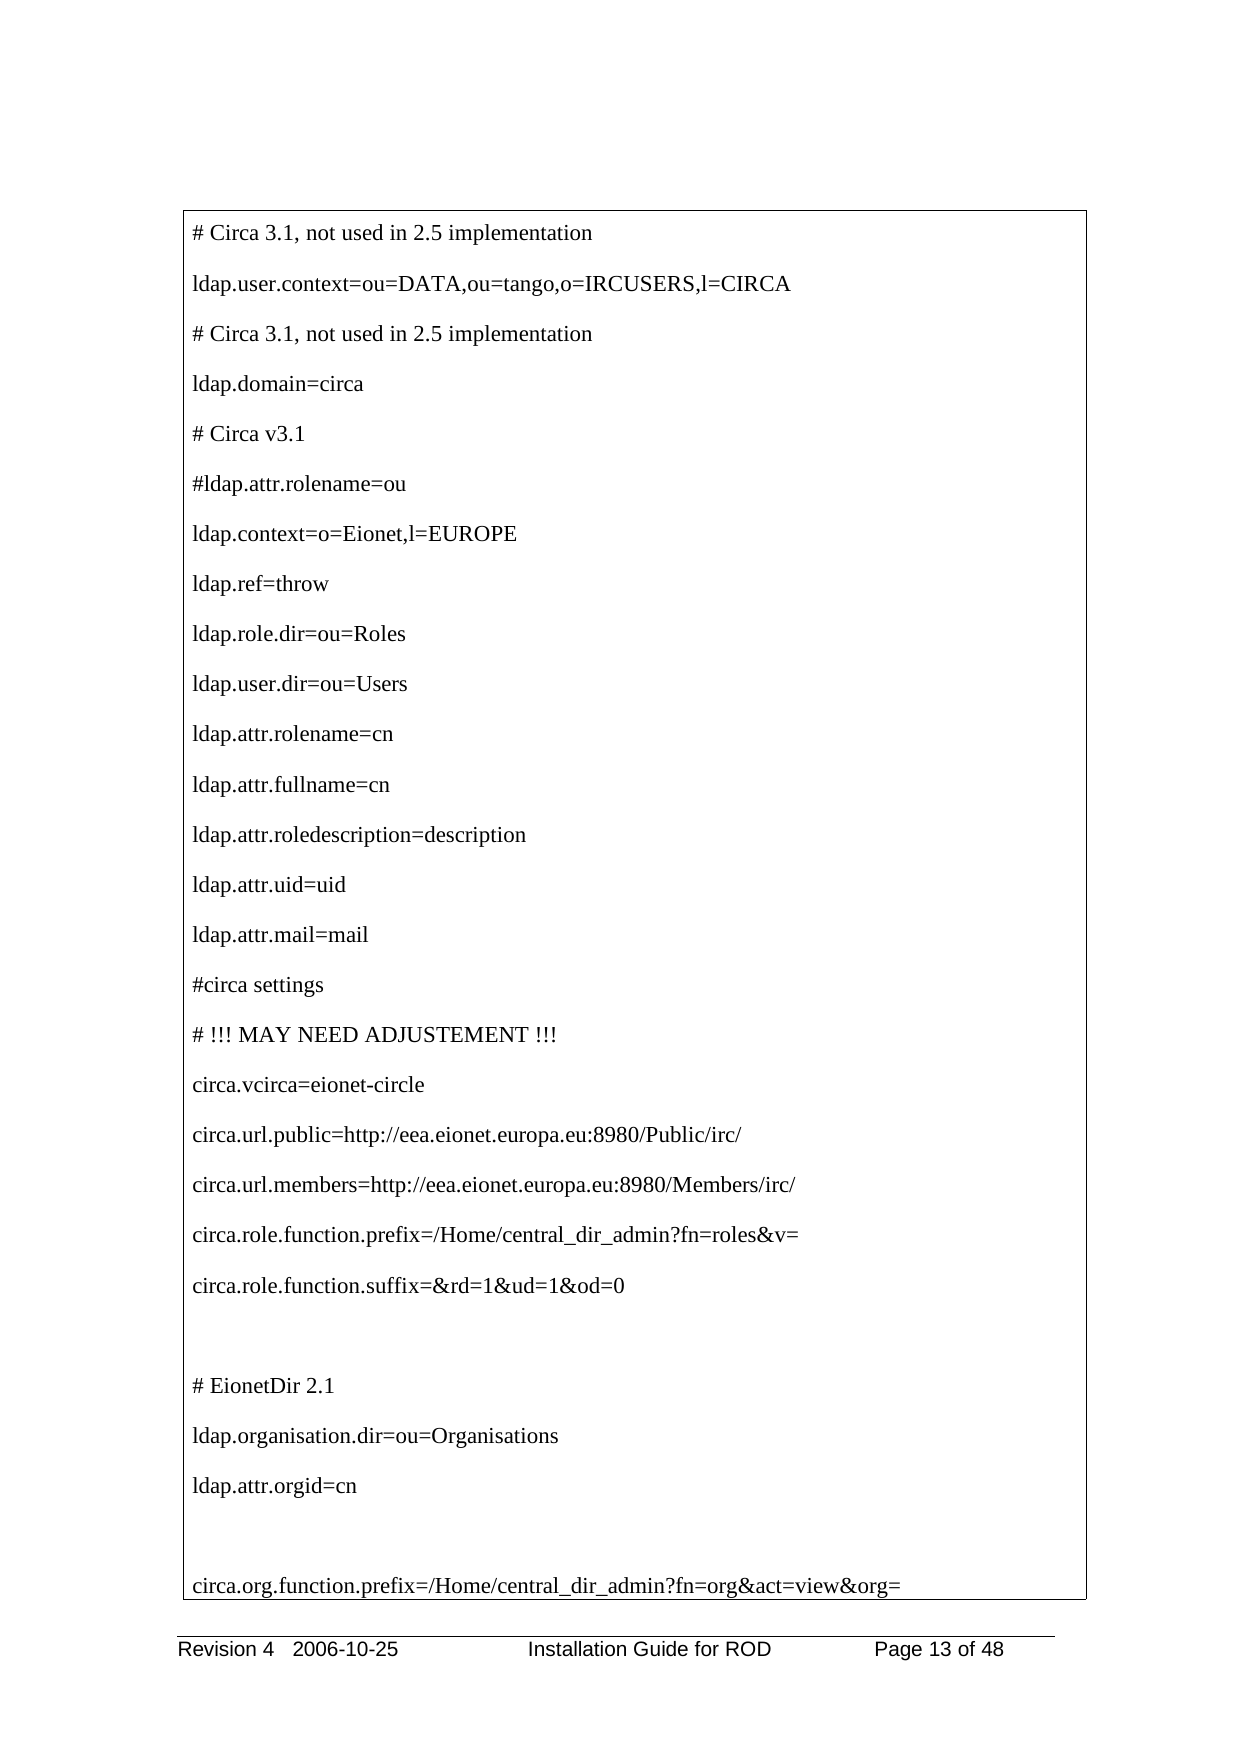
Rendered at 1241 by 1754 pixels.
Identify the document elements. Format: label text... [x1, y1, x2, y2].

text # Circa 3.1, not used in 2.5 implementation [184, 211, 1086, 246]
text # Circa v3.1 [184, 411, 1086, 446]
text ldap.attr.rolename=cn [184, 711, 1086, 747]
text ldap.context=o=Eionet,l=EUROPE [184, 511, 1086, 546]
text circa.role.function.prefix=/Home/central_dir_admin?fn=roles&v= [184, 1212, 1086, 1248]
text ldap.ref=throw [184, 561, 1086, 597]
text ldap.attr.uid=uid [184, 862, 1086, 897]
text ldap.user.context=ou=DATA,ou=tango,o=IRCUSERS,l=CIRCA [184, 260, 1086, 296]
text # Circa 3.1, not used in 2.5 implementation [184, 311, 1086, 346]
text ldap.attr.roledescription=description [184, 812, 1086, 847]
text circa.org.function.prefix=/Home/central_dir_admin?fn=org&act=view&org= [184, 1563, 1086, 1599]
text ldap.attr.fullname=cn [184, 761, 1086, 797]
text ldap.user.dir=ou=Users [184, 661, 1086, 697]
text # EionetDir 2.1 [184, 1363, 1086, 1398]
text circa.role.function.suffix=&rd=1&ud=1&od=0 [184, 1262, 1086, 1298]
text # !!! MAY NEED ADJUSTEMENT !!! [184, 1012, 1086, 1047]
text ldap.domain=circa [184, 361, 1086, 396]
text ldap.role.dir=ou=Roles [184, 611, 1086, 647]
text #circa settings [184, 962, 1086, 997]
text circa.url.members=http://eea.eionet.europa.eu:8980/Members/irc/ [184, 1162, 1086, 1198]
text circa.url.public=http://eea.eionet.europa.eu:8980/Public/irc/ [184, 1112, 1086, 1148]
text circa.vcirca=eionet-circle [184, 1062, 1086, 1098]
text ldap.organisation.dir=ou=Organisations [184, 1413, 1086, 1448]
text ldap.attr.orgid=cn [184, 1463, 1086, 1498]
text #ldap.attr.rolename=ou [184, 461, 1086, 496]
text ldap.attr.mail=mail [184, 912, 1086, 947]
